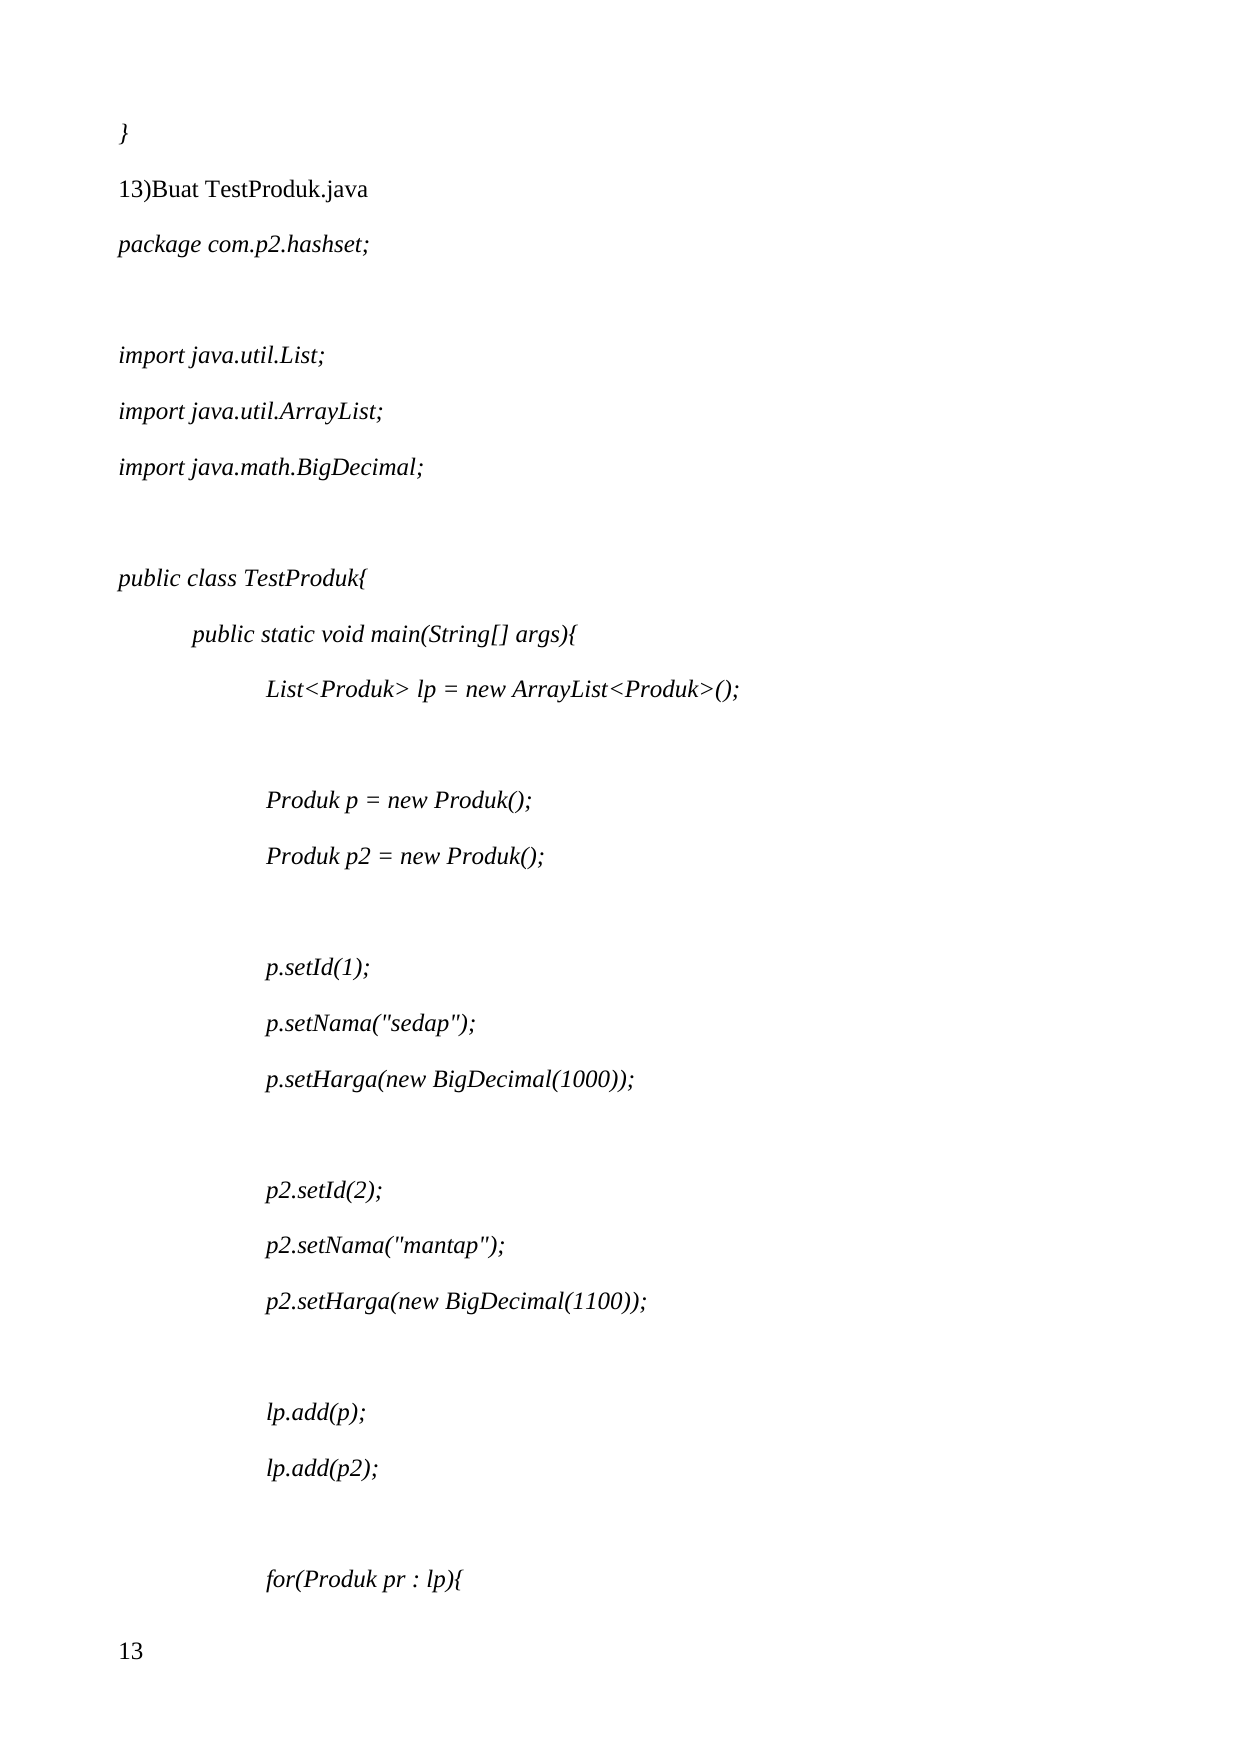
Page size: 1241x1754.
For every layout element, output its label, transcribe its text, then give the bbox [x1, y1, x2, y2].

text p2.setNama("mantap"); [118, 1231, 1122, 1259]
text import java.math.BigDecimal; [118, 452, 1122, 481]
text Produk p = new Produk(); [118, 786, 1122, 814]
text List<Produk> lp = new ArrayList<Produk>(); [118, 674, 1122, 703]
text import java.util.List; [118, 341, 1122, 369]
list Buat TestProduk.java [118, 174, 1122, 202]
text import java.util.ArrayList; [118, 396, 1122, 425]
text p.setId(1); [118, 952, 1122, 981]
text p2.setId(2); [118, 1175, 1122, 1204]
text public class TestProduk{ [118, 563, 1122, 592]
text p.setNama("sedap"); [118, 1008, 1122, 1037]
text public static void main(String[] args){ [118, 619, 1122, 647]
text lp.add(p2); [118, 1453, 1122, 1482]
text lp.add(p); [118, 1397, 1122, 1426]
text Produk p2 = new Produk(); [118, 841, 1122, 870]
text p2.setHarga(new BigDecimal(1100)); [118, 1286, 1122, 1315]
text for(Produk pr : lp){ [118, 1564, 1122, 1593]
text } [118, 118, 1122, 147]
text package com.p2.hashset; [118, 229, 1122, 258]
text p.setHarga(new BigDecimal(1000)); [118, 1064, 1122, 1092]
